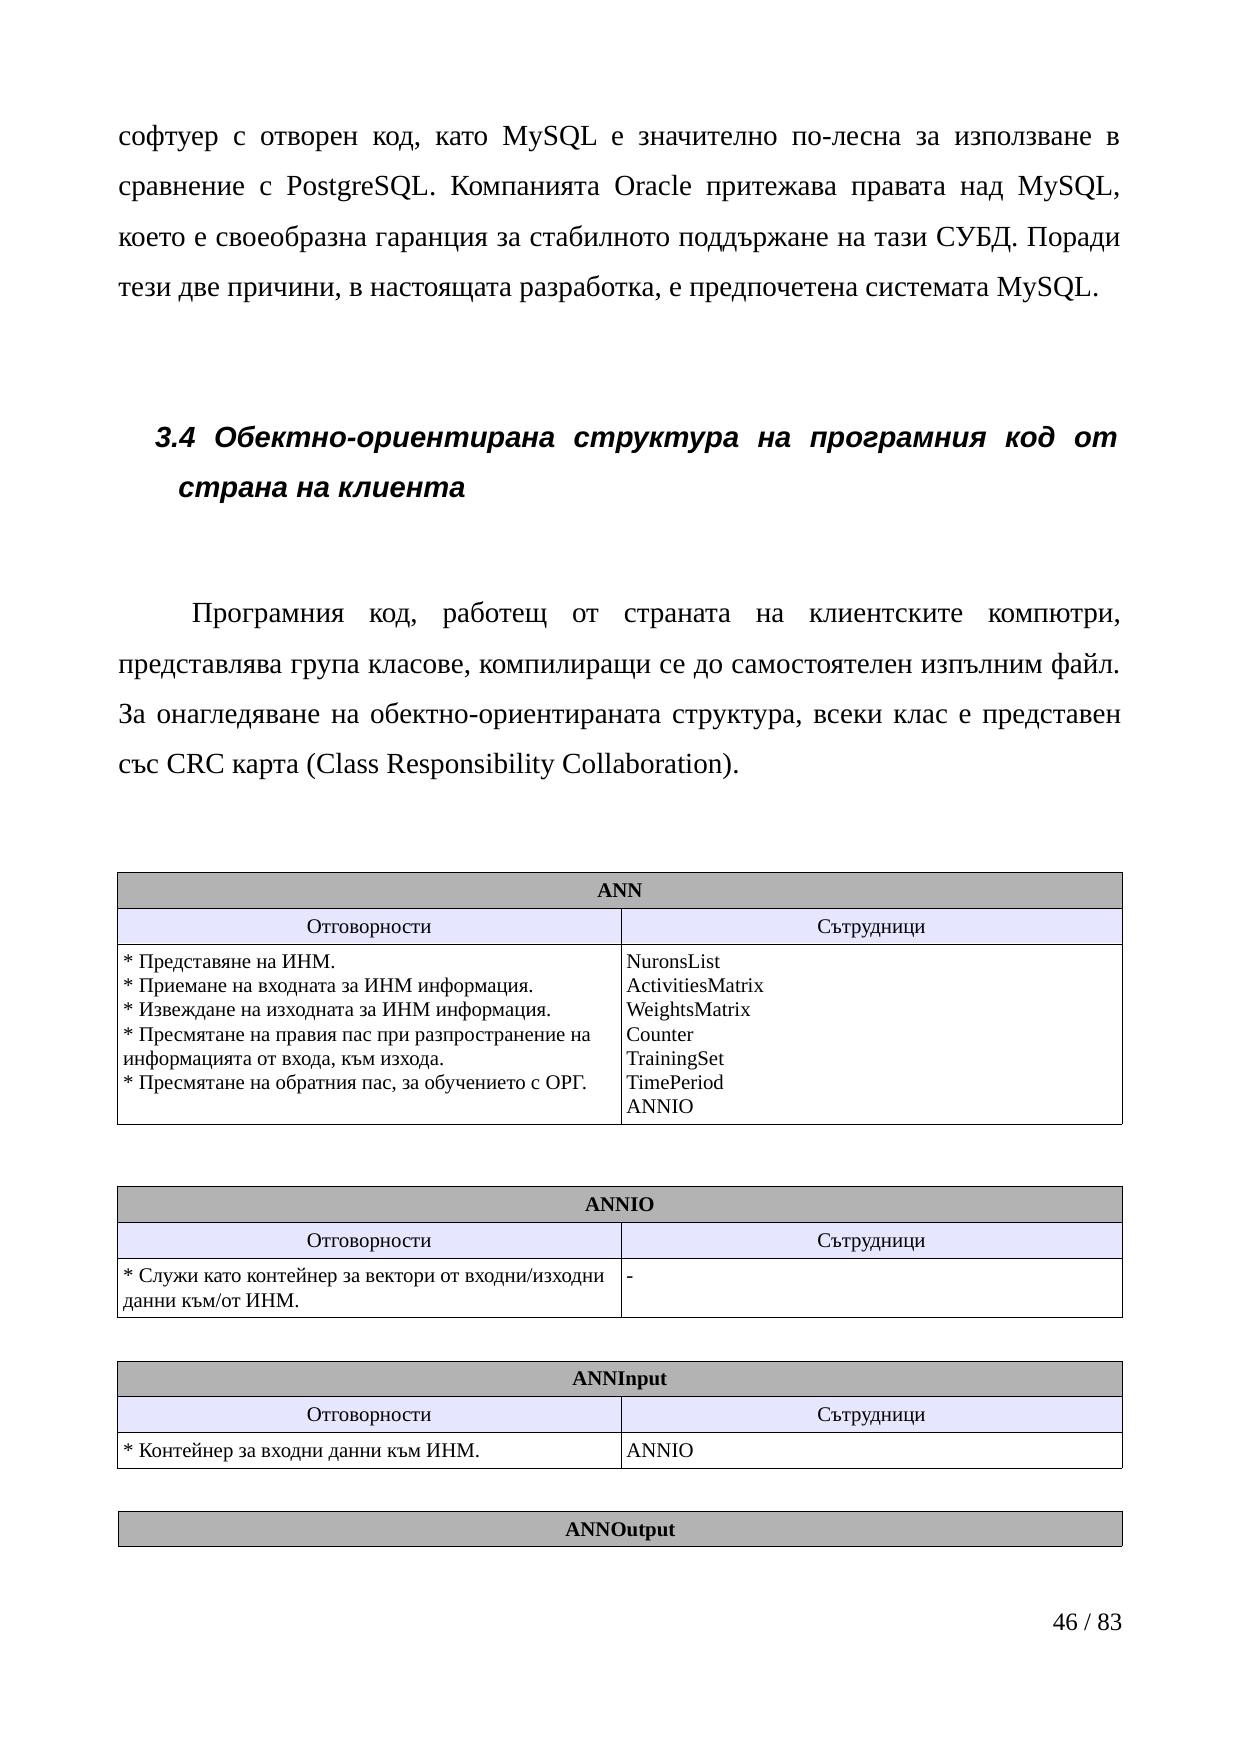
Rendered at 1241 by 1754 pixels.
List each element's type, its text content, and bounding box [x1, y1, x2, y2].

text Програмния код, работещ от страната на клиентските компютри, представлява група класове, компилиращи се до самостоятелен изпълним файл. За онагледяване на обектно-ориентираната структура, всеки клас е представен със CRC карта (Class Responsibility Collaboration). [118, 596, 1122, 780]
table_cell Отговорности [118, 1397, 621, 1432]
text софтуер с отворен код, като MySQL е значително по-лесна за използване в сравнение с PostgreSQL. Компанията Oracle притежава правата над MySQL, което е своеобразна гаранция за стабилното поддържане на тази СУБД. Поради тези две причини, в настоящата разработка, е предпочетена системата MySQL. [118, 118, 1122, 303]
table_cell Сътрудници [622, 1397, 1122, 1432]
table_cell * Представяне на ИНМ. * Приемане на входната за ИНМ информация. * Извеждане на изходната за ИНМ информация. * Пресмятане на правия пас при разпространение на информацията от входа, към изхода. * Пресмятане на обратния пас, за обучението с ОРГ. [118, 945, 621, 1123]
table_cell Сътрудници [622, 1223, 1122, 1258]
table_cell * Контейнер за входни данни към ИНМ. [118, 1433, 621, 1467]
table_header ANNInput [118, 1362, 1122, 1396]
table_header ANNOutput [119, 1512, 1122, 1546]
table_header ANN [118, 873, 1122, 908]
table_cell Отговорности [118, 1223, 621, 1258]
table_cell Сътрудници [622, 909, 1122, 943]
table_header ANNIO [118, 1187, 1122, 1222]
table_cell - [622, 1259, 1122, 1317]
table_cell Отговорности [118, 909, 621, 943]
table_cell ANNIO [622, 1433, 1122, 1467]
subtitle 3.4 Обектно-ориентирана структура на програмния код от страна на клиента [118, 420, 1122, 503]
table_cell * Служи като контейнер за вектори от входни/изходни данни към/от ИНМ. [118, 1259, 621, 1317]
table_cell NuronsList ActivitiesMatrix WeightsMatrix Counter TrainingSet TimePeriod ANNIO [622, 945, 1122, 1123]
